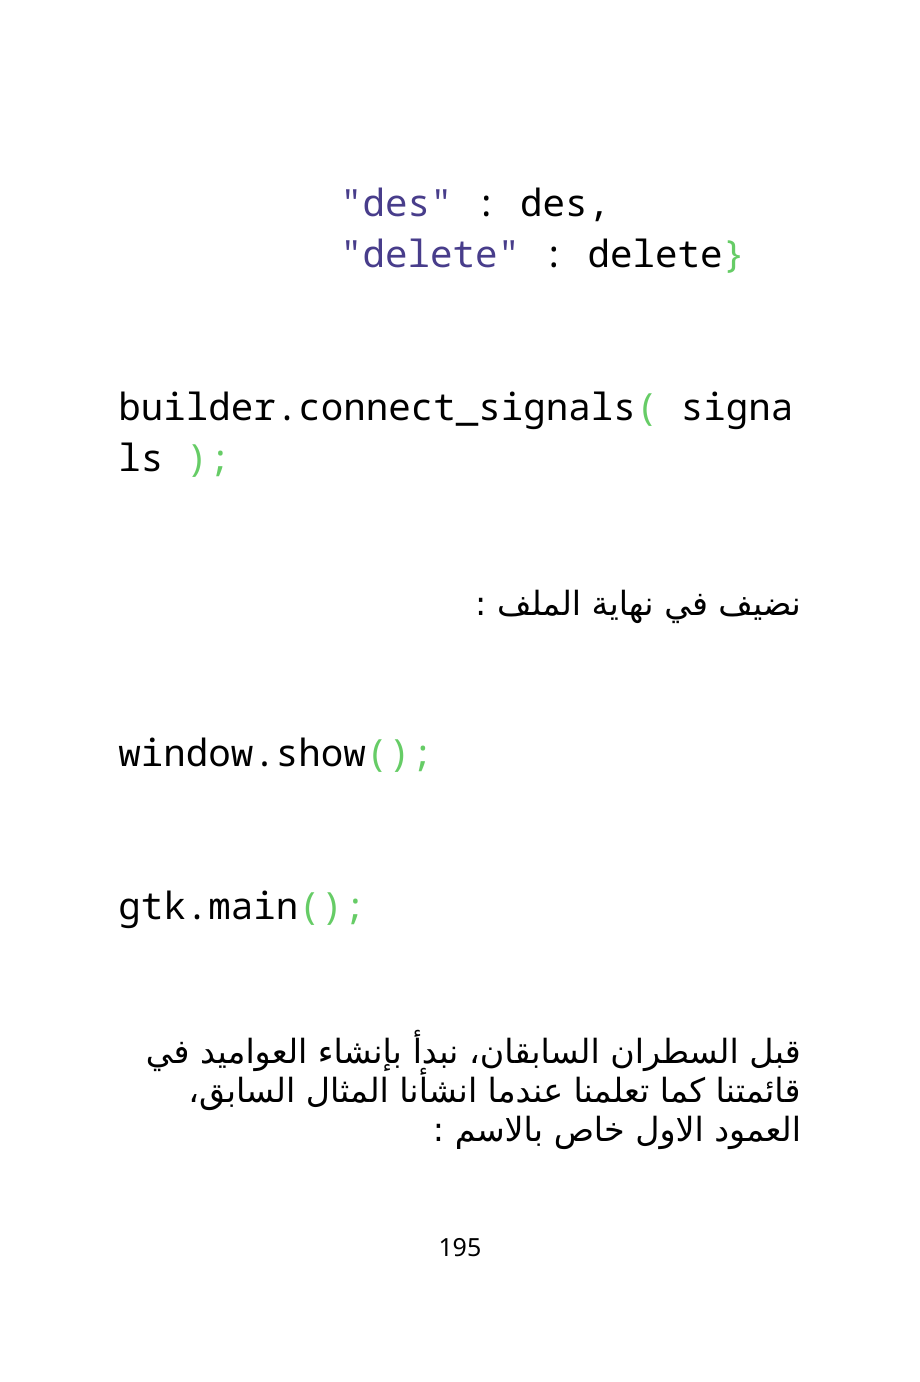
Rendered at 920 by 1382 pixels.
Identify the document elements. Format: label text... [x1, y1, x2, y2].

text gtk.main(); [118, 879, 801, 930]
text "des" : des, [118, 176, 801, 227]
text builder.connect_signals( signals ); [118, 381, 801, 483]
text قبل السطران السابقان، نبدأ بإنشاء العواميد في قائمتنا كما تعلمنا عندما انشأنا المثال السابق، العمود الاول خاص بالاسم : [118, 1032, 801, 1149]
text "delete" : delete} [118, 227, 801, 278]
text نضيف في نهاية الملف : [118, 585, 801, 624]
text window.show(); [118, 726, 801, 777]
